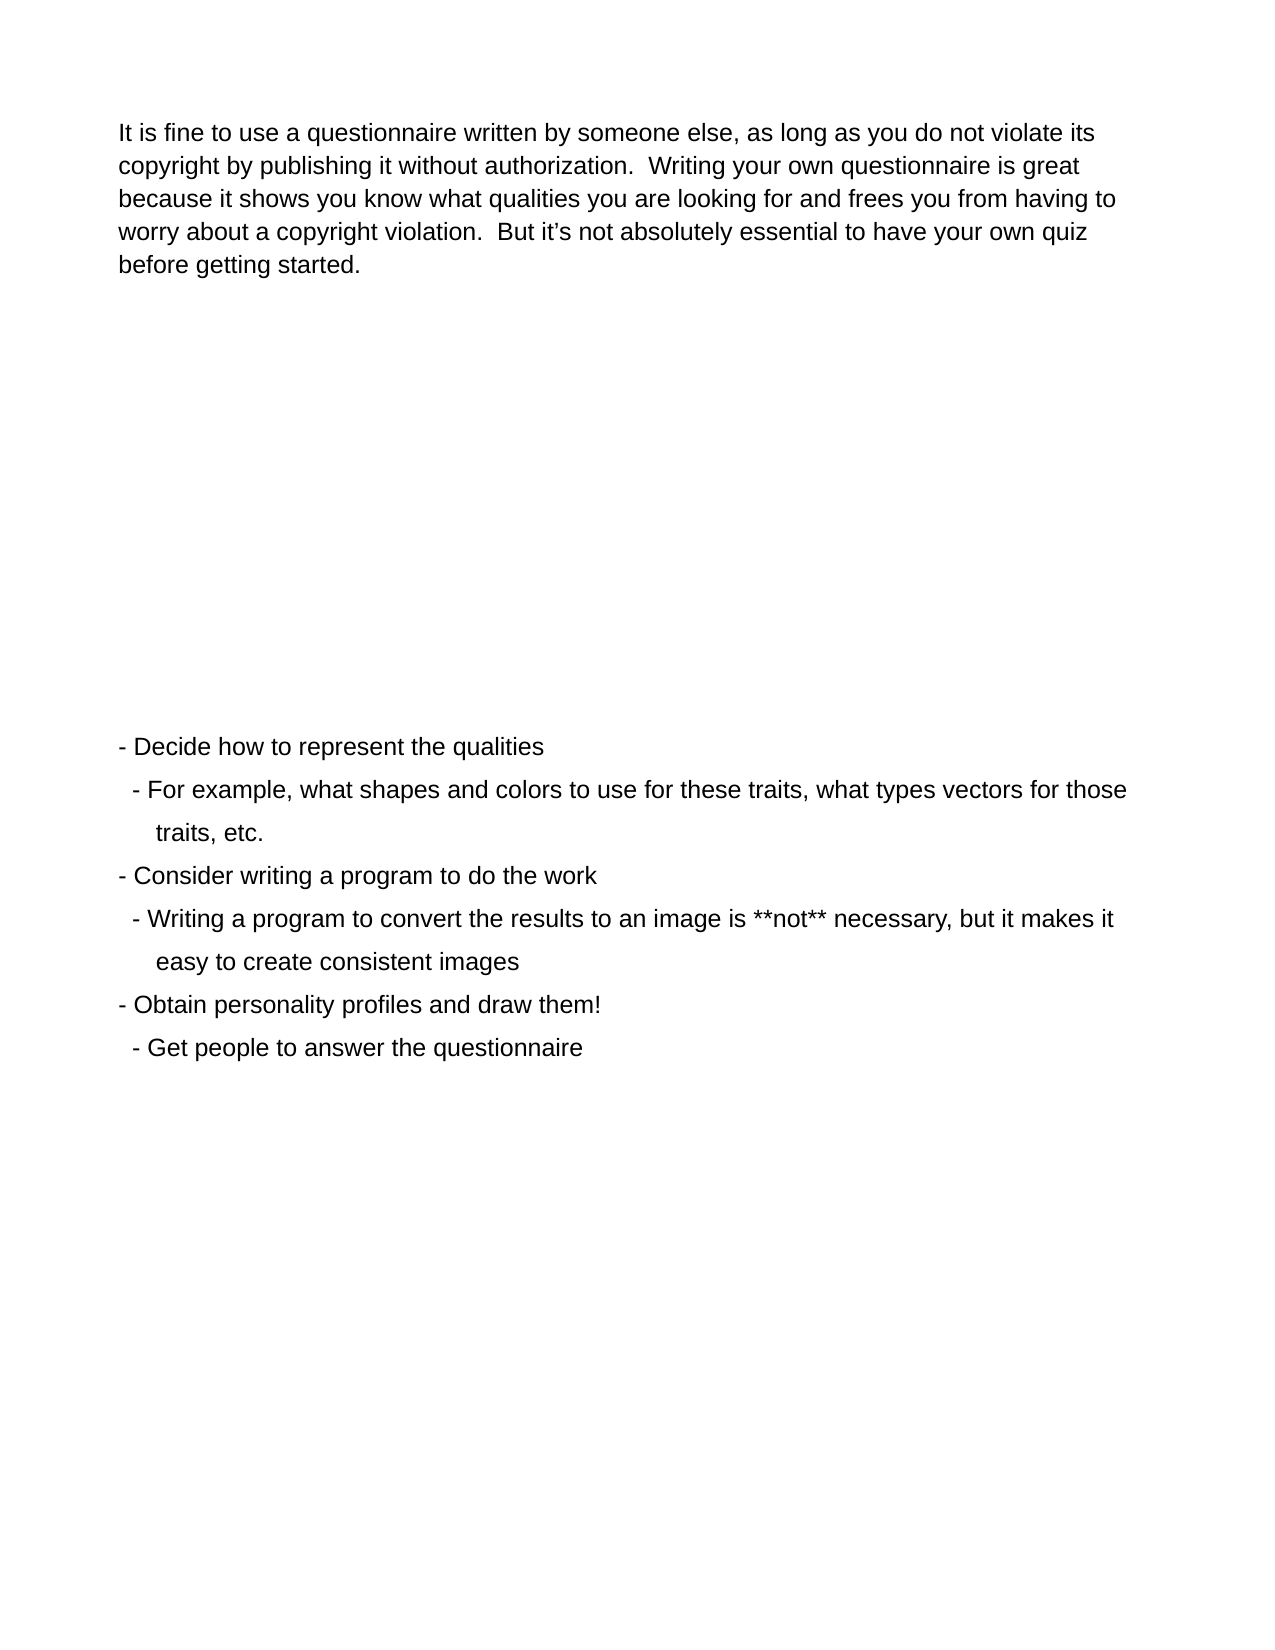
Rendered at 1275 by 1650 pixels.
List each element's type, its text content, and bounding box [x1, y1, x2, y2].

list - For example, what shapes and colors to use for these traits, what types vectors for those traits, etc. [118, 774, 1157, 846]
list - Get people to answer the questionnaire [118, 1033, 1157, 1062]
list - Consider writing a program to do the work [118, 861, 1157, 889]
list - Writing a program to convert the results to an image is **not** necessary, but it makes it easy to create consistent images [118, 904, 1157, 976]
text It is fine to use a questionnaire written by someone else, as long as you do not violate its copyright by publishing it without authorization. Writing your own questionnaire is great because it shows you know what qualities you are looking for and frees you from having to worry about a copyright violation. But it’s not absolutely essential to have your own quiz before getting started. [118, 118, 1157, 279]
list - Obtain personality profiles and draw them! [118, 990, 1157, 1019]
list - Decide how to represent the qualities [118, 731, 1157, 760]
